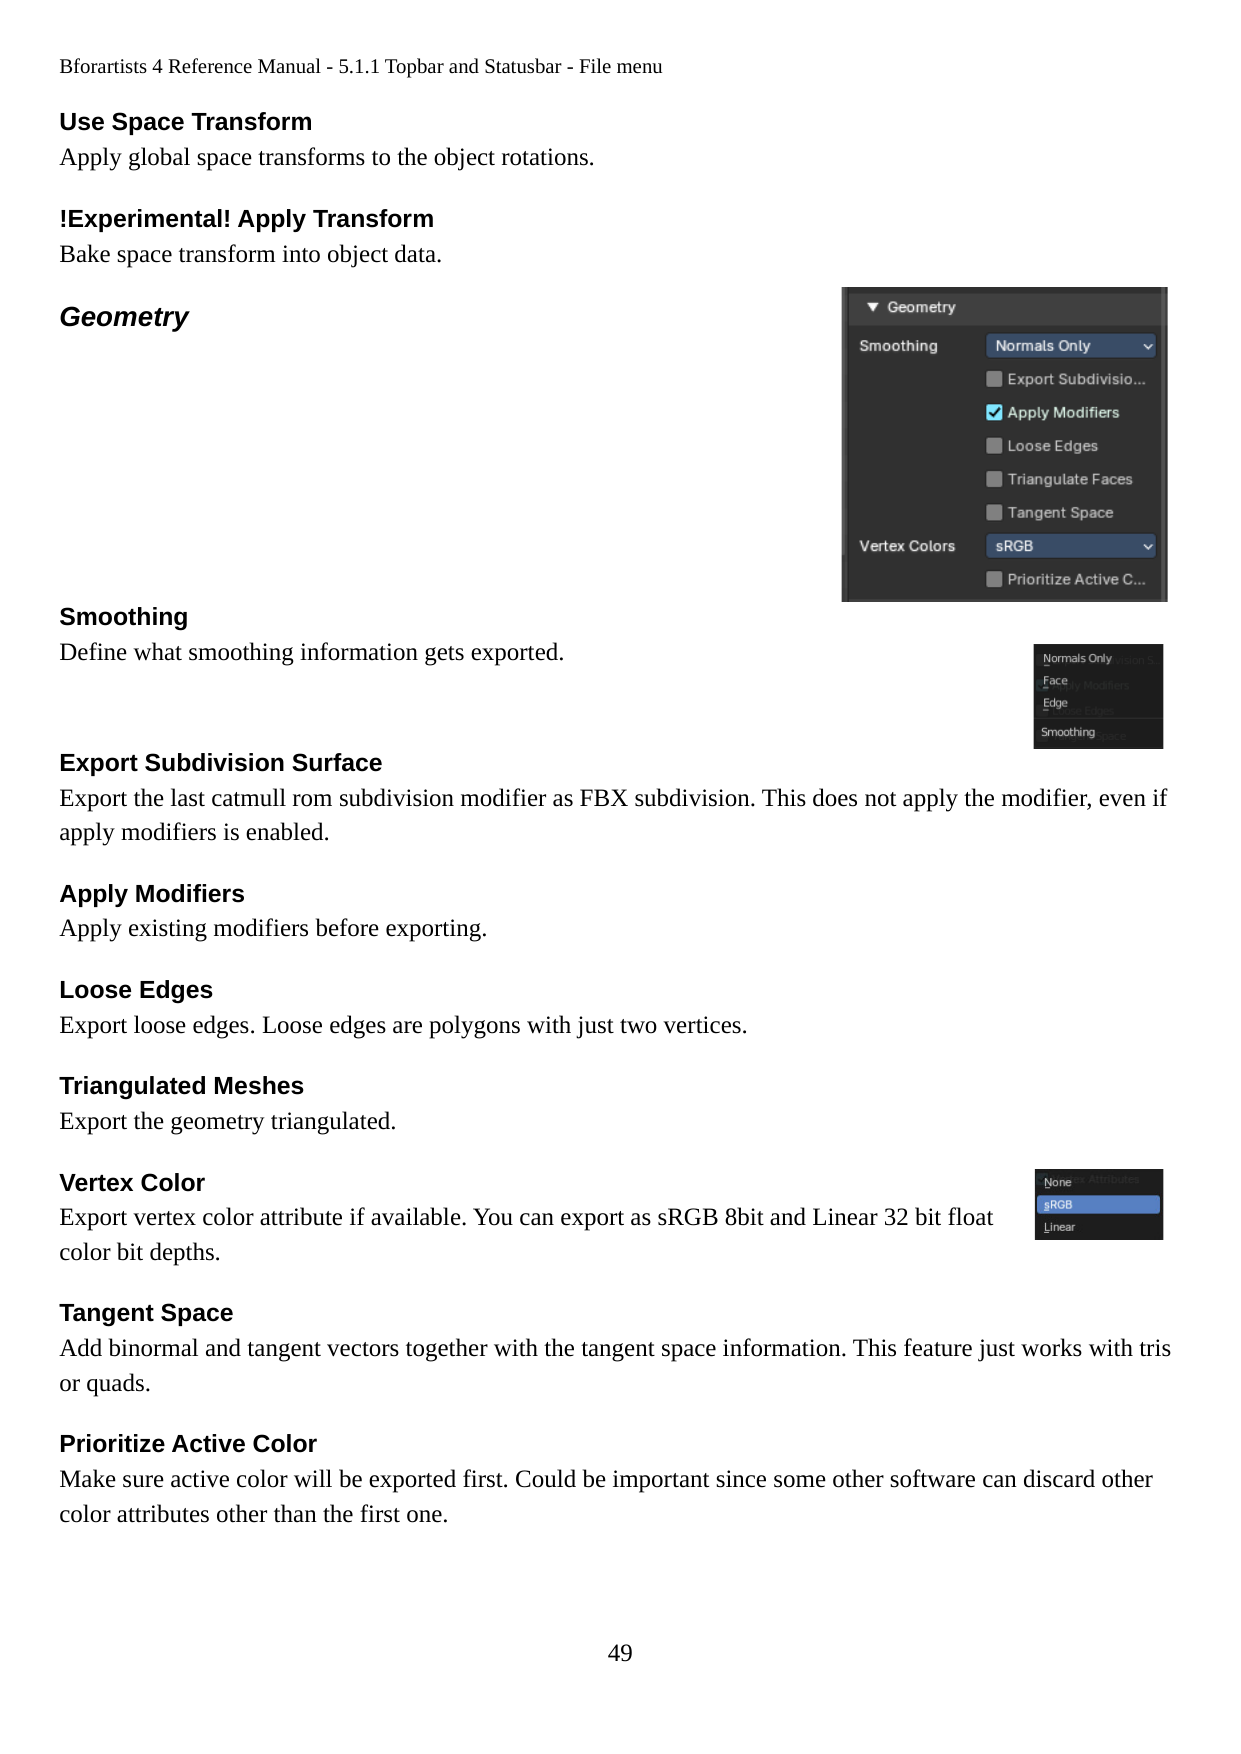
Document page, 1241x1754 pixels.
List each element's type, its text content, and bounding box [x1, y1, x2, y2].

text Apply global space transforms to the object rotations. [59, 142, 1181, 171]
subtitle Vertex Color [59, 1168, 1181, 1196]
text Define what smoothing information gets exported. [59, 637, 1181, 666]
picture [1034, 1169, 1164, 1240]
text Add binormal and tangent vectors together with the tangent space information. This feature just works with tris or quads. [59, 1333, 1181, 1397]
subtitle Smoothing [59, 602, 1181, 631]
picture [841, 287, 1168, 602]
subtitle Use Space Transform [59, 107, 1181, 136]
subtitle [1168, 300, 1181, 332]
text Export vertex color attribute if available. You can export as sRGB 8bit and Linear 32 bit float color bit depths. [59, 1202, 1181, 1266]
subtitle Loose Edges [59, 975, 1181, 1003]
subtitle Tangent Space [59, 1298, 1181, 1327]
subtitle Export Subdivision Surface [59, 748, 1181, 776]
text Export the geometry triangulated. [59, 1106, 1181, 1135]
text Export loose edges. Loose edges are polygons with just two vertices. [59, 1010, 1181, 1038]
subtitle !Experimental! Apply Transform [59, 204, 1181, 232]
text Export the last catmull rom subdivision modifier as FBX subdivision. This does not apply the modifier, even if apply modifiers is enabled. [59, 783, 1181, 846]
subtitle Geometry [59, 300, 841, 332]
subtitle Apply Modifiers [59, 879, 1181, 907]
text Make sure active color will be exported first. Could be important since some other software can discard other color attributes other than the first one. [59, 1464, 1181, 1527]
subtitle Prioritize Active Color [59, 1429, 1181, 1458]
text Bake space transform into object data. [59, 239, 1181, 267]
picture [1033, 644, 1164, 749]
subtitle Triangulated Meshes [59, 1071, 1181, 1100]
text Apply existing modifiers before exporting. [59, 913, 1181, 942]
